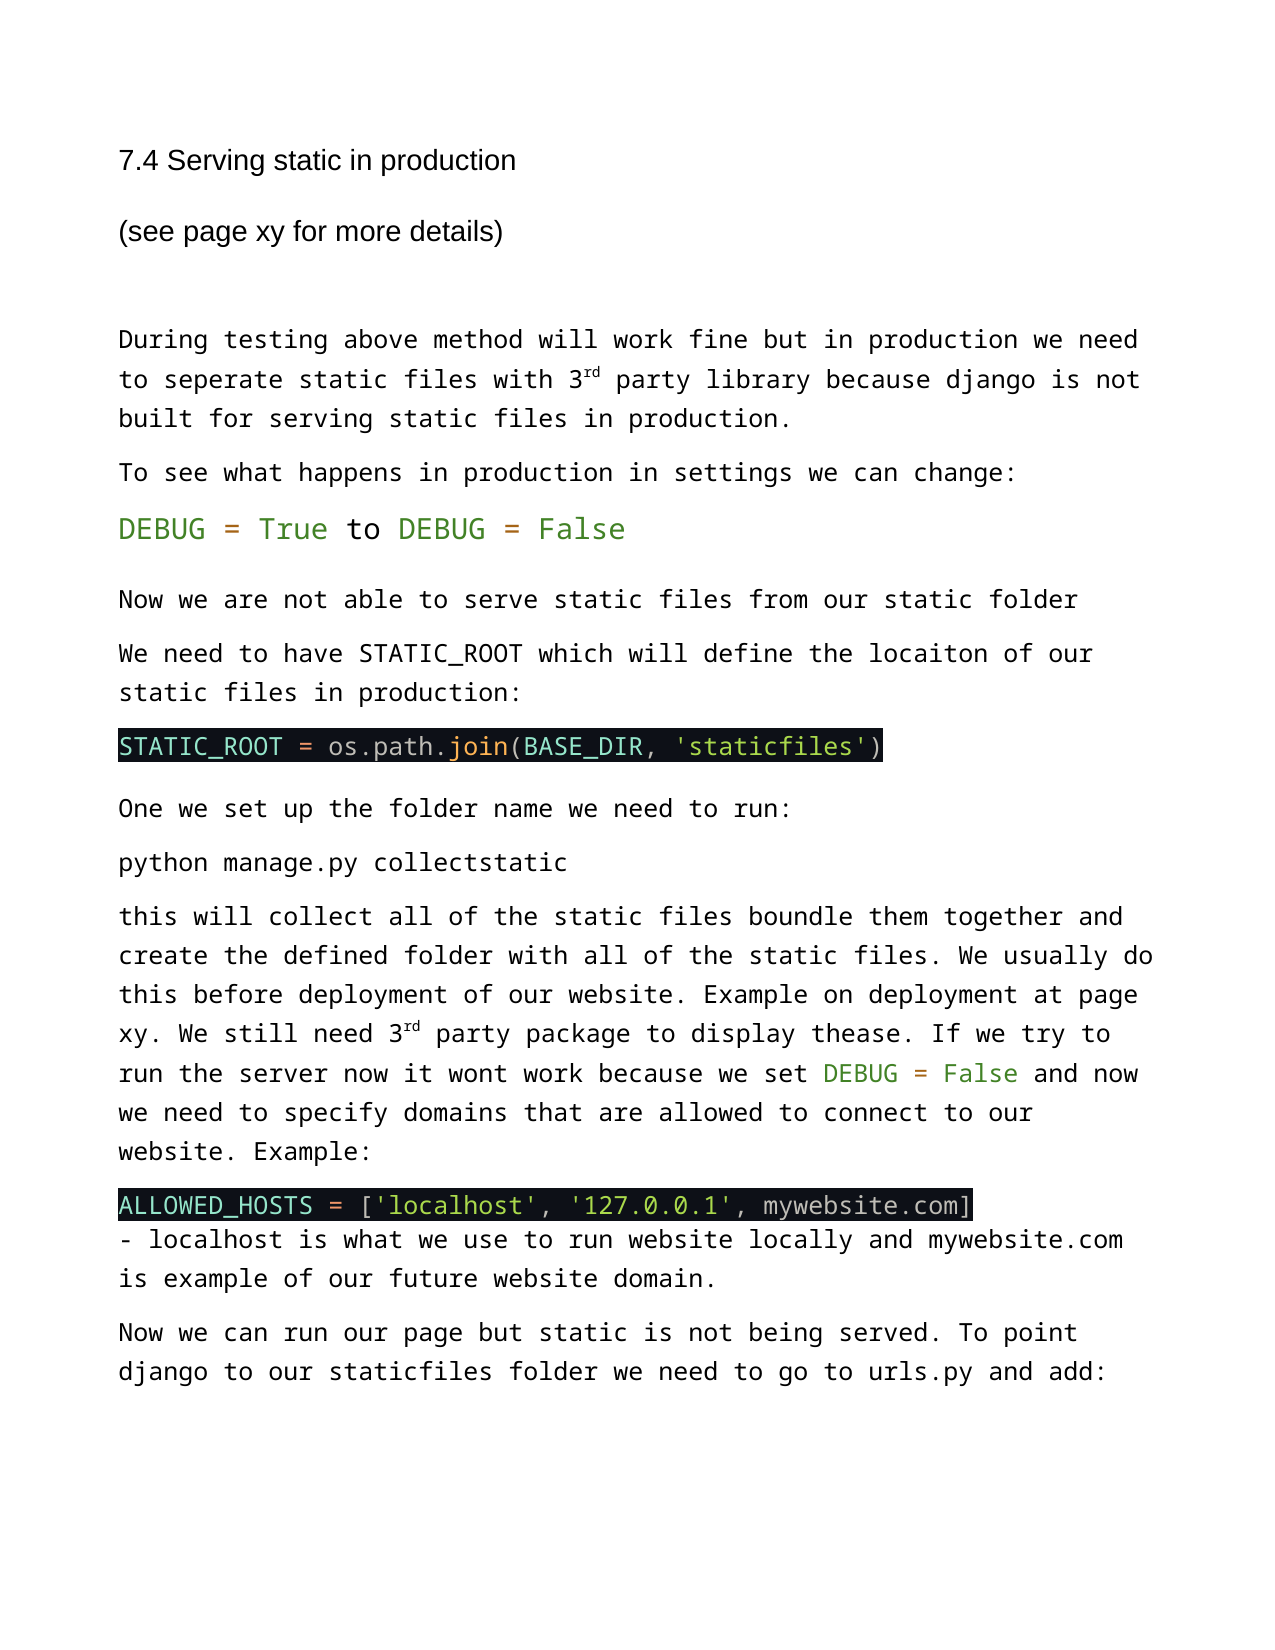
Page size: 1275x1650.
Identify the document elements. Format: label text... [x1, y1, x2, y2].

text To see what happens in production in settings we can change: [118, 454, 1157, 488]
text One we set up the folder name we need to run: [118, 791, 1157, 825]
subtitle (see page xy for more details) [118, 214, 1157, 248]
subtitle 7.4 Serving static in production [118, 143, 1157, 177]
text - localhost is what we use to run website locally and mywebsite.com is example of our future website domain. [118, 1221, 1157, 1295]
text this will collect all of the static files boundle them together and create the defined folder with all of the static files. We usually do this before deployment of our website. Example on deployment at page xy. We still need 3rd party package to display thease. If we try to run the server now it wont work because we set DEBUG = False and now we need to specify domains that are allowed to connect to our website. Example: [118, 899, 1157, 1168]
text python manage.py collectstatic [118, 845, 1157, 879]
text STATIC_ROOT = os.path.join(BASE_DIR, 'staticfiles') [118, 728, 1157, 762]
text DEBUG = True to DEBUG = False [118, 508, 1157, 548]
text Now we are not able to serve static files from our static folder [118, 582, 1157, 616]
text ALLOWED_HOSTS = ['localhost', '127.0.0.1', mywebsite.com] [118, 1187, 1157, 1221]
text During testing above method will work fine but in production we need to seperate static files with 3rd party library because django is not built for serving static files in production. [118, 322, 1157, 434]
text We need to have STATIC_ROOT which will define the locaiton of our static files in production: [118, 635, 1157, 709]
text Now we can run our page but static is not being served. To point django to our staticfiles folder we need to go to urls.py and add: [118, 1314, 1157, 1388]
